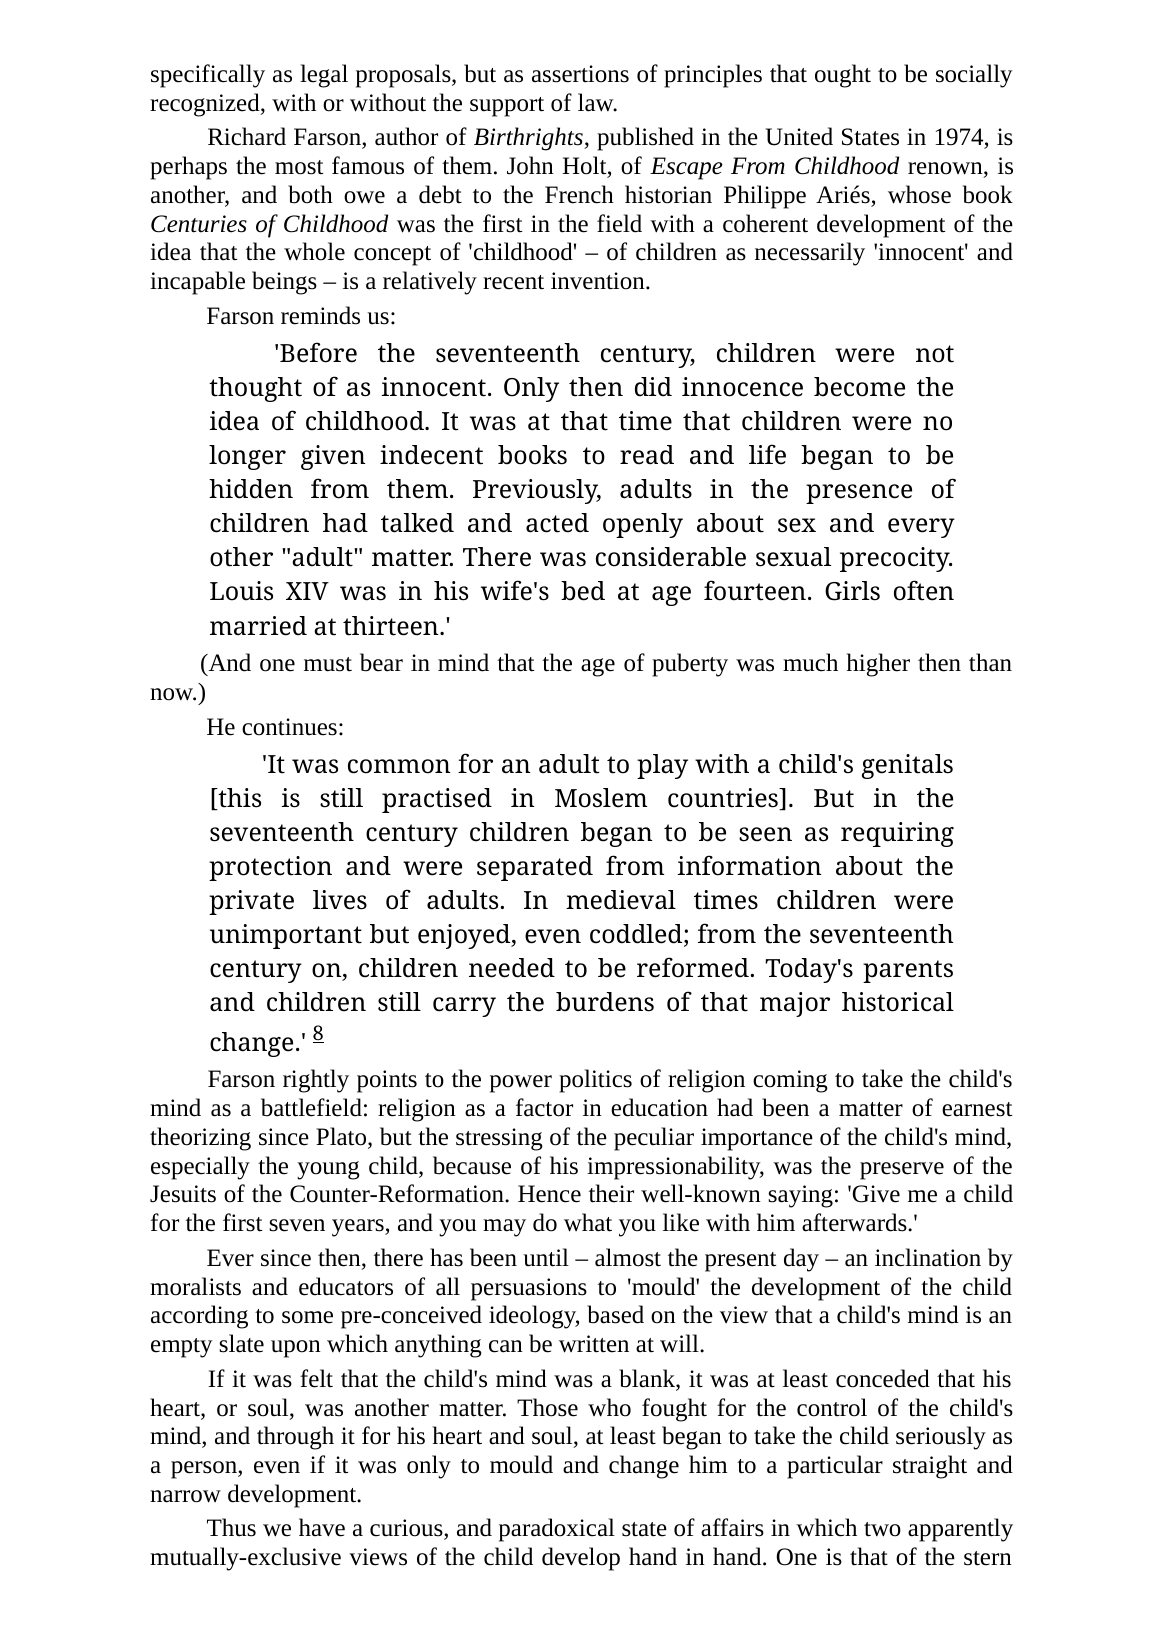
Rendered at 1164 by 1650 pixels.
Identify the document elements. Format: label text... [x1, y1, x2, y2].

text Richard Farson, author of Birthrights, published in the United States in 1974, is perhaps the most famous of them. John Holt, of Escape From Childhood renown, is another, and both owe a debt to the French historian Philippe Ariés, whose book Centuries of Childhood was the first in the field with a coherent development of the idea that the whole concept of 'childhood' – of children as necessarily 'innocent' and incapable beings – is a relatively recent invention. [150, 122, 1014, 295]
text Thus we have a curious, and paradoxical state of affairs in which two apparently mutually-exclusive views of the child develop hand in hand. One is that of the stern [150, 1513, 1014, 1571]
text (And one must bear in mind that the age of puberty was much higher then than now.) [150, 648, 1014, 706]
text 'Before the seventeenth century, children were not thought of as innocent. Only then did innocence become the idea of childhood. It was at that time that children were no longer given indecent books to read and life began to be hidden from them. Previously, adults in the presence of children had talked and acted openly about sex and every other "adult" matter. There was considerable sexual precocity. Louis XIV was in his wife's bed at age fourteen. Girls often married at thirteen.' [209, 336, 955, 642]
text 'It was common for an adult to play with a child's genitals [this is still practised in Moslem countries]. But in the seventeenth century children began to be seen as requiring protection and were separated from information about the private lives of adults. In medieval times children were unimportant but enjoyed, even coddled; from the seventeenth century on, children needed to be reformed. Today's parents and children still carry the burdens of that major historical change.' 8 [209, 746, 955, 1058]
text He continues: [150, 712, 1014, 740]
text Farson rightly points to the power politics of religion coming to take the child's mind as a battlefield: religion as a factor in education had been a matter of earnest theorizing since Plato, but the stressing of the peculiar importance of the child's mind, especially the young child, because of his impressionability, was the preserve of the Jesuits of the Counter-Reformation. Hence their well-known saying: 'Give me a child for the first seven years, and you may do what you like with him afterwards.' [150, 1064, 1014, 1237]
text If it was felt that the child's mind was a blank, it was at least conceded that his heart, or soul, was another matter. Those who fought for the control of the child's mind, and through it for his heart and soul, at least began to take the child seriously as a person, even if it was only to mould and change him to a particular straight and narrow development. [150, 1364, 1014, 1508]
text specifically as legal proposals, but as assertions of principles that ought to be socially recognized, with or without the support of law. [150, 59, 1014, 117]
text Farson reminds us: [150, 301, 1014, 330]
text Ever since then, there has been until – almost the present day – an inclination by moralists and educators of all persuasions to 'mould' the development of the child according to some pre-conceived ideology, based on the view that a child's mind is an empty slate upon which anything can be written at will. [150, 1243, 1014, 1358]
